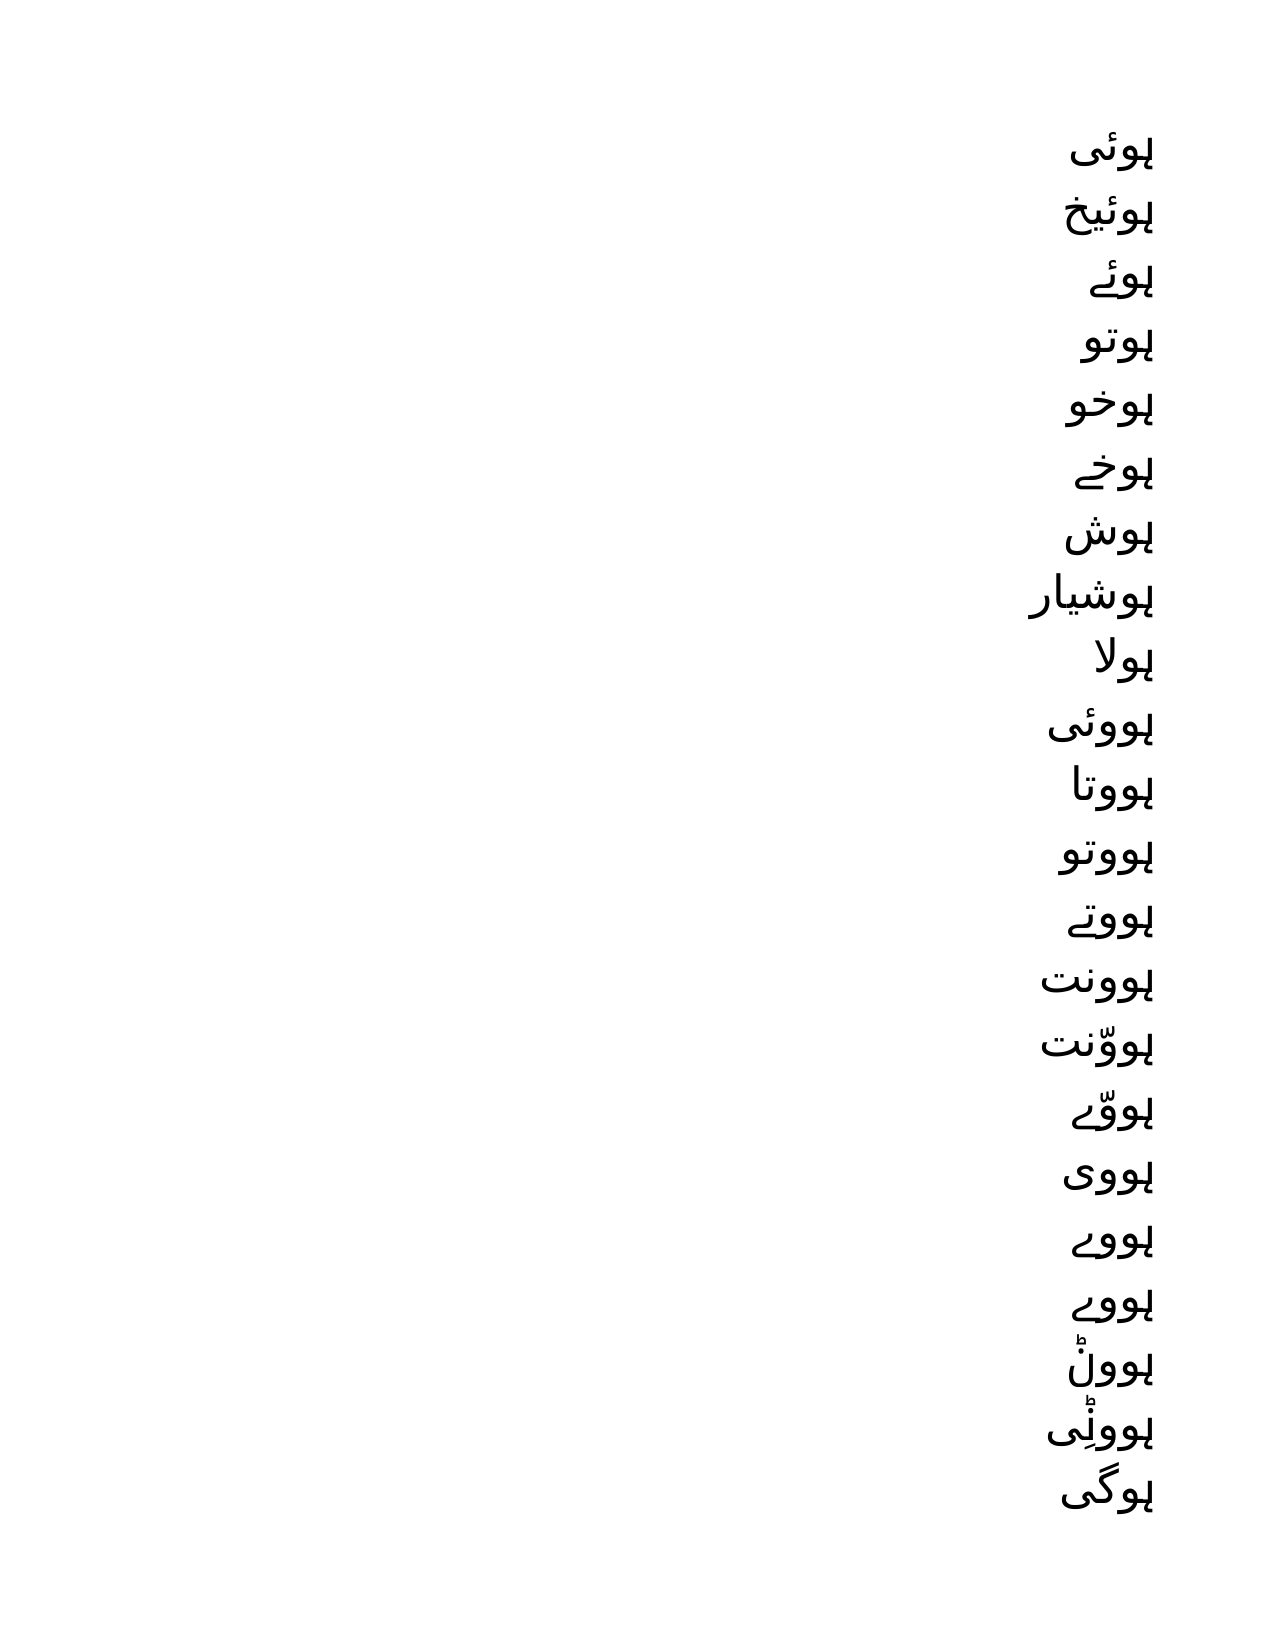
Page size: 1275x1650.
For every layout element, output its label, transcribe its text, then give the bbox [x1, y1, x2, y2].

text ہووݨ [118, 1333, 1157, 1387]
text ہوخے [118, 438, 1157, 491]
text ہوش [118, 502, 1157, 555]
text ہووݨِی [118, 1397, 1157, 1451]
text ہووی [118, 1141, 1157, 1195]
text ہوشیار [118, 566, 1157, 619]
text ہوئے [118, 246, 1157, 299]
text ہووتا [118, 758, 1157, 811]
text ہوونت [118, 949, 1157, 1003]
text ہوتو [118, 310, 1157, 363]
text ہووتے [118, 886, 1157, 939]
text ہووّے [118, 1077, 1157, 1131]
text ہولا [118, 630, 1157, 683]
text ہووتو [118, 822, 1157, 875]
text ہوخو [118, 374, 1157, 427]
text ہوگی [118, 1461, 1157, 1514]
text ہووے [118, 1269, 1157, 1323]
text ہووے [118, 1205, 1157, 1259]
text ہوئیخ [118, 182, 1157, 235]
text ہووّنت [118, 1013, 1157, 1067]
text ہوئی [118, 118, 1157, 171]
text ہووئی [118, 694, 1157, 747]
